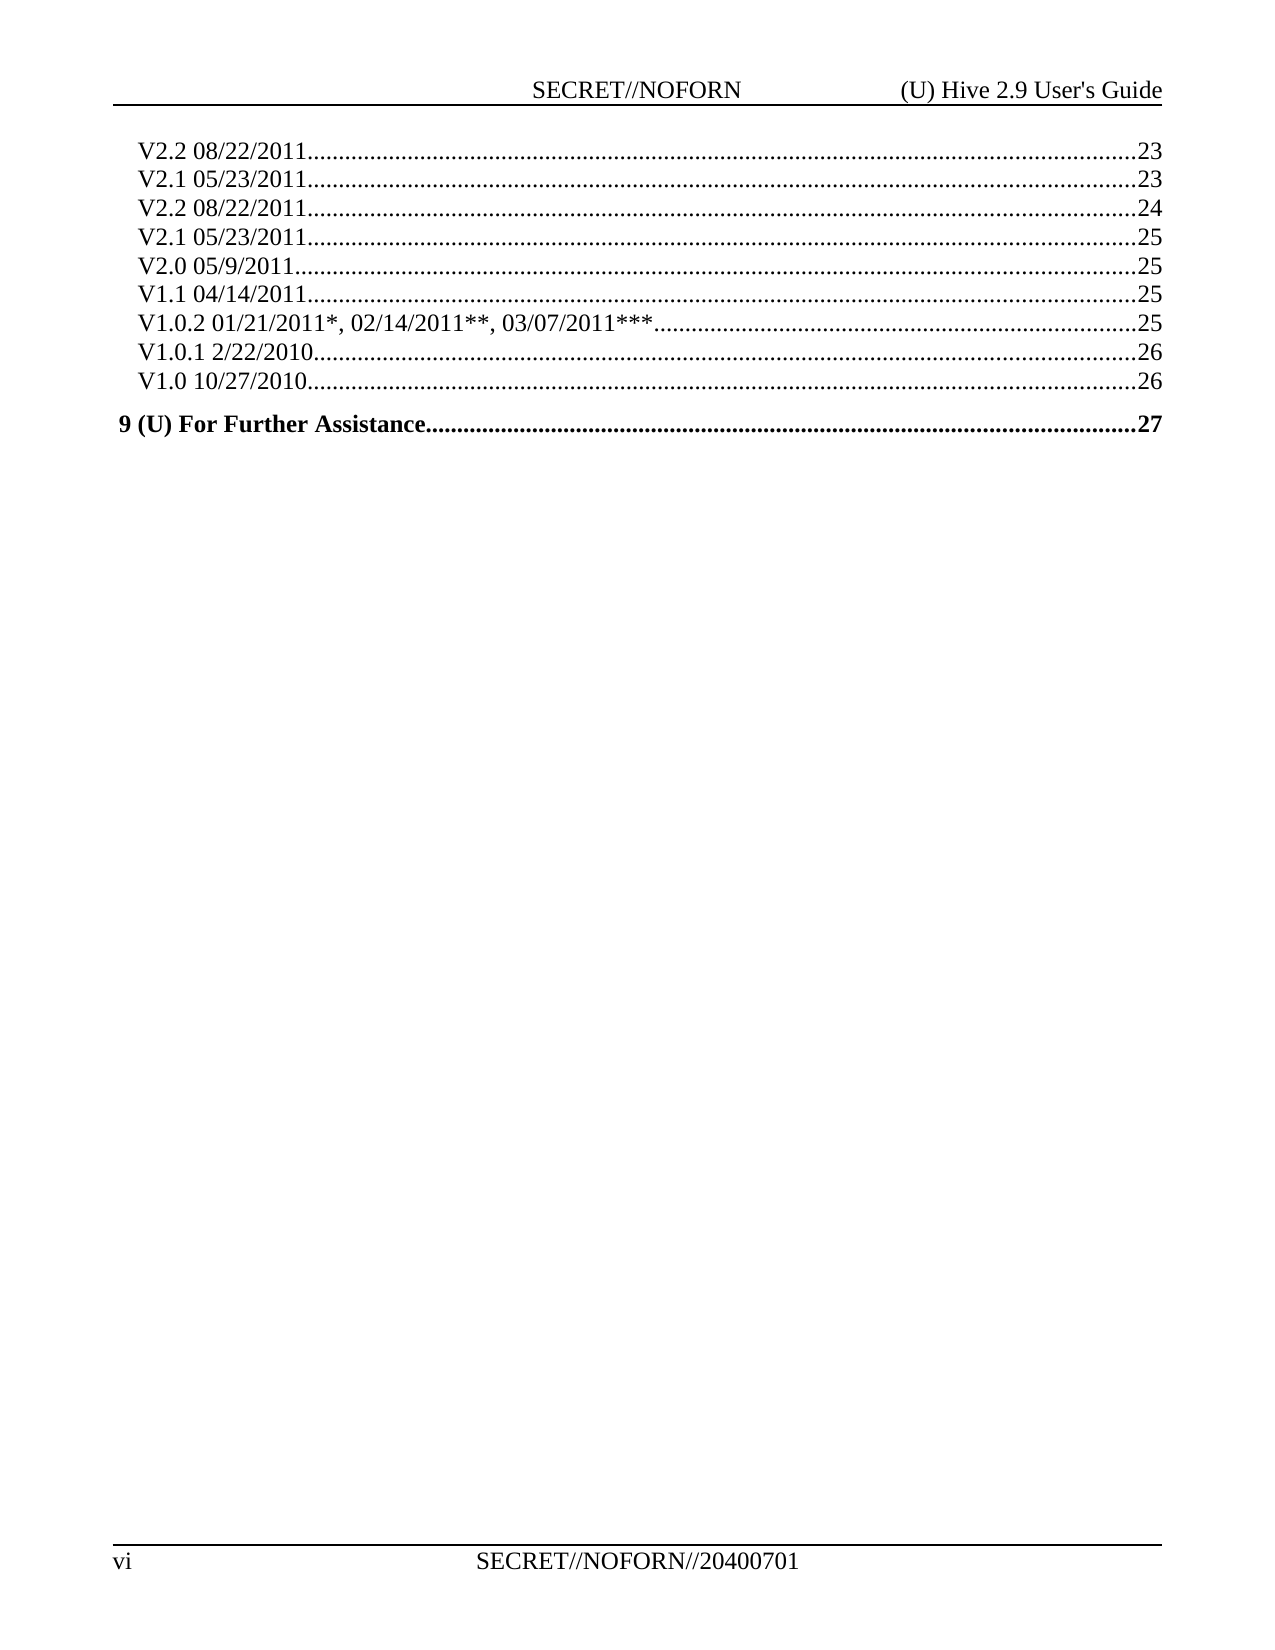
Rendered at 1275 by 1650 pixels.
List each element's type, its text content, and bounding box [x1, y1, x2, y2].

text V2.1 05/23/2011 23 [137, 164, 1162, 193]
text 9 (U) For Further Assistance 27 [112, 409, 1162, 438]
text V1.0.2 01/21/2011*, 02/14/2011**, 03/07/2011*** 25 [137, 308, 1162, 337]
text V1.0.1 2/22/2010 26 [137, 337, 1162, 366]
text V2.2 08/22/2011 24 [137, 193, 1162, 222]
text V2.2 08/22/2011 23 [137, 136, 1162, 164]
text V1.1 04/14/2011 25 [137, 279, 1162, 308]
text V1.0 10/27/2010 26 [137, 366, 1162, 394]
text V2.0 05/9/2011 25 [137, 251, 1162, 279]
text V2.1 05/23/2011 25 [137, 222, 1162, 251]
